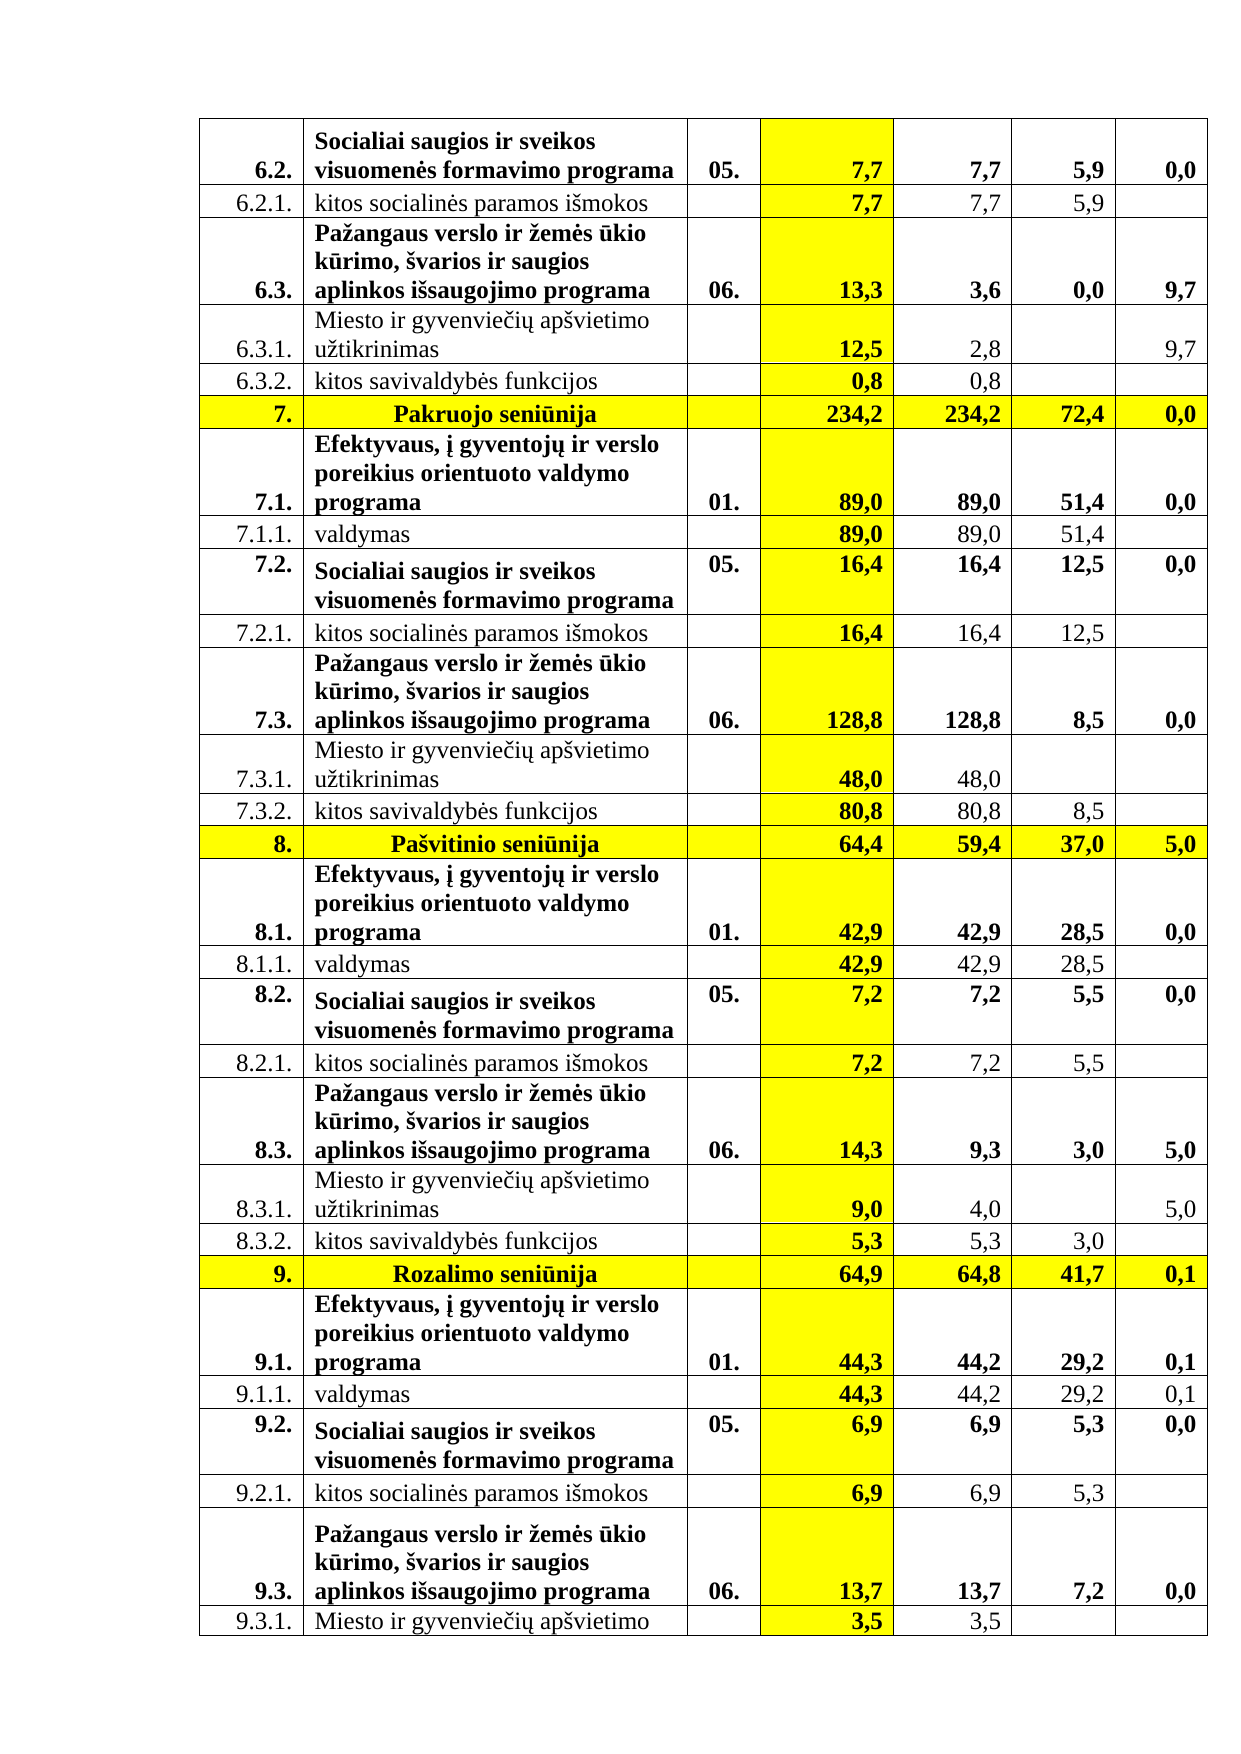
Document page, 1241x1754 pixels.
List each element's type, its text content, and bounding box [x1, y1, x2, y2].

table_cell 2,8 [894, 305, 1011, 362]
table_cell 41,7 [1012, 1256, 1115, 1288]
table_cell Pažangaus verslo ir žemės ūkio kūrimo, švarios ir saugios aplinkos išsaugojimo programa [304, 648, 687, 734]
table_cell Efektyvaus, į gyventojų ir verslo poreikius orientuoto valdymo programa [304, 859, 687, 945]
table_cell [1012, 735, 1115, 792]
table_cell 9.3. [200, 1508, 303, 1605]
table_cell 5,9 [1012, 185, 1115, 217]
table_cell [188, 1507, 199, 1605]
table_cell 9,0 [761, 1165, 893, 1222]
table_cell [1224, 363, 1240, 395]
table_cell 8.3. [200, 1078, 303, 1164]
table_cell 42,9 [761, 946, 893, 978]
table_cell [1208, 1408, 1224, 1474]
table_cell [1208, 734, 1224, 792]
table_cell [188, 647, 199, 734]
table_cell 12,5 [1012, 549, 1115, 614]
table_cell 42,9 [894, 946, 1011, 978]
table_cell kitos savivaldybės funkcijos [304, 794, 687, 825]
table_cell [688, 185, 760, 217]
table_cell [188, 1223, 199, 1255]
table_cell [1224, 647, 1240, 734]
table_cell 59,4 [894, 826, 1011, 858]
table_cell valdymas [304, 1376, 687, 1408]
table_cell [1224, 1223, 1240, 1255]
table_cell [688, 1256, 760, 1288]
table_cell 0,0 [1116, 1409, 1207, 1474]
table_cell [688, 946, 760, 978]
table_cell Pašvitinio seniūnija [304, 826, 687, 858]
table_cell 0,0 [1012, 218, 1115, 304]
table_cell 28,5 [1012, 859, 1115, 945]
table_cell 42,9 [761, 859, 893, 945]
table_cell [1116, 1606, 1207, 1635]
table_cell [1208, 1507, 1224, 1605]
table_cell 7,7 [761, 119, 893, 184]
table_cell 128,8 [894, 648, 1011, 734]
table_cell 0,0 [1116, 119, 1207, 184]
table_cell [688, 396, 760, 428]
table_cell 7.3.1. [200, 735, 303, 792]
table_cell [1224, 1164, 1240, 1222]
table_cell 16,4 [761, 549, 893, 614]
table_cell [1208, 1474, 1224, 1507]
table_cell Miesto ir gyvenviečių apšvietimo užtikrinimas [304, 735, 687, 792]
table_cell 5,3 [761, 1224, 893, 1255]
table_cell [1012, 1165, 1115, 1222]
table_cell 5,5 [1012, 1045, 1115, 1077]
table_cell [1224, 614, 1240, 647]
table_cell [188, 1605, 199, 1635]
table_cell [1224, 1507, 1240, 1605]
table_cell [188, 217, 199, 304]
table_cell [188, 304, 199, 362]
table_cell 29,2 [1012, 1376, 1115, 1408]
table_cell [1224, 734, 1240, 792]
table_cell 5,3 [1012, 1409, 1115, 1474]
table_cell [188, 428, 199, 515]
table_cell 234,2 [894, 396, 1011, 428]
table_cell 7,2 [894, 1045, 1011, 1077]
table_cell [688, 826, 760, 858]
table_cell 06. [688, 1078, 760, 1164]
table_cell [1224, 793, 1240, 825]
table_cell 0,0 [1116, 1508, 1207, 1605]
table_cell 8,5 [1012, 794, 1115, 825]
table_cell 89,0 [894, 516, 1011, 548]
table_cell 3,0 [1012, 1224, 1115, 1255]
table_cell [1208, 395, 1224, 428]
table_cell 05. [688, 119, 760, 184]
table_cell [1224, 1408, 1240, 1474]
table_cell 7.2.1. [200, 615, 303, 647]
table_cell [688, 305, 760, 362]
table_cell 6,9 [761, 1475, 893, 1507]
table_cell [1224, 858, 1240, 945]
table_cell 7.1. [200, 429, 303, 515]
table_cell 13,7 [894, 1508, 1011, 1605]
table_cell [1208, 978, 1224, 1044]
table_cell 5,9 [1012, 119, 1115, 184]
table_cell [188, 184, 199, 217]
table_cell 7.3.2. [200, 794, 303, 825]
table_cell 51,4 [1012, 516, 1115, 548]
table_cell 8.2. [200, 979, 303, 1044]
table_cell 234,2 [761, 396, 893, 428]
table_cell 0,0 [1116, 979, 1207, 1044]
table_cell [1208, 1288, 1224, 1375]
table_cell [1116, 615, 1207, 647]
table_cell [188, 858, 199, 945]
table_cell 9,7 [1116, 305, 1207, 362]
table_cell 7,7 [894, 185, 1011, 217]
table_cell [1012, 364, 1115, 395]
table_cell 5,3 [1012, 1475, 1115, 1507]
table_cell [688, 1165, 760, 1222]
table_cell [1224, 304, 1240, 362]
table_cell [1116, 1224, 1207, 1255]
table_cell Pakruojo seniūnija [304, 396, 687, 428]
table_cell 0,0 [1116, 859, 1207, 945]
table_cell [188, 1474, 199, 1507]
table_cell 5,0 [1116, 826, 1207, 858]
table_cell 06. [688, 1508, 760, 1605]
table_cell [1116, 516, 1207, 548]
table_cell 8.3.1. [200, 1165, 303, 1222]
table_cell 48,0 [761, 735, 893, 792]
table_cell 05. [688, 979, 760, 1044]
table_cell [1224, 395, 1240, 428]
table_cell 6,9 [894, 1409, 1011, 1474]
table_cell 13,3 [761, 218, 893, 304]
table_cell 6.2. [200, 119, 303, 184]
table_cell 7,2 [761, 979, 893, 1044]
table_cell [188, 1288, 199, 1375]
table_cell 9. [200, 1256, 303, 1288]
table_cell 9.1.1. [200, 1376, 303, 1408]
table_cell 13,7 [761, 1508, 893, 1605]
table_cell [188, 1408, 199, 1474]
table_cell 4,0 [894, 1165, 1011, 1222]
table_cell [188, 1044, 199, 1077]
table_cell [1224, 978, 1240, 1044]
table_cell [1208, 1255, 1224, 1288]
table_cell 01. [688, 859, 760, 945]
table_cell [1208, 1164, 1224, 1222]
table_cell [1224, 1288, 1240, 1375]
table_cell 44,3 [761, 1289, 893, 1375]
table_cell 29,2 [1012, 1289, 1115, 1375]
table_cell Socialiai saugios ir sveikos visuomenės formavimo programa [304, 1409, 687, 1474]
table_cell 7,7 [761, 185, 893, 217]
table_cell 0,1 [1116, 1289, 1207, 1375]
table_cell [1116, 1045, 1207, 1077]
table_cell [188, 515, 199, 548]
table_cell [188, 734, 199, 792]
table_cell 6,9 [761, 1409, 893, 1474]
table_cell [1116, 1475, 1207, 1507]
table_cell [1116, 364, 1207, 395]
table_cell [1208, 184, 1224, 217]
table_cell [188, 825, 199, 858]
table_cell 44,3 [761, 1376, 893, 1408]
table_cell [188, 118, 199, 184]
table_cell [188, 395, 199, 428]
table_cell [1224, 1474, 1240, 1507]
table_cell 51,4 [1012, 429, 1115, 515]
table_cell kitos savivaldybės funkcijos [304, 1224, 687, 1255]
table_cell [688, 364, 760, 395]
table_cell 0,0 [1116, 549, 1207, 614]
table_cell 7.1.1. [200, 516, 303, 548]
table_cell [1224, 548, 1240, 614]
table_cell [1224, 1255, 1240, 1288]
table_cell 5,3 [894, 1224, 1011, 1255]
table_cell [1224, 825, 1240, 858]
table_cell 9,3 [894, 1078, 1011, 1164]
table_cell 01. [688, 1289, 760, 1375]
table_cell valdymas [304, 946, 687, 978]
table_cell [1012, 305, 1115, 362]
table_cell 3,5 [761, 1606, 893, 1635]
table_cell [1208, 1375, 1224, 1408]
table_cell 7,2 [761, 1045, 893, 1077]
table_cell 0,8 [894, 364, 1011, 395]
table_cell Miesto ir gyvenviečių apšvietimo užtikrinimas [304, 305, 687, 362]
table_cell [688, 1224, 760, 1255]
table_cell 72,4 [1012, 396, 1115, 428]
table_cell 5,0 [1116, 1078, 1207, 1164]
table_cell [688, 1045, 760, 1077]
table_cell [688, 615, 760, 647]
table_cell 8.2.1. [200, 1045, 303, 1077]
table_cell kitos socialinės paramos išmokos [304, 1045, 687, 1077]
table_cell [688, 1376, 760, 1408]
table_cell 7,2 [894, 979, 1011, 1044]
table_cell 05. [688, 549, 760, 614]
table_cell 7. [200, 396, 303, 428]
table_cell 128,8 [761, 648, 893, 734]
table_cell 0,0 [1116, 396, 1207, 428]
table_cell [1224, 428, 1240, 515]
table_cell 7.2. [200, 549, 303, 614]
table_cell 7,2 [1012, 1508, 1115, 1605]
table_cell 6.3.2. [200, 364, 303, 395]
table_cell [1116, 794, 1207, 825]
table_cell [1208, 217, 1224, 304]
table_cell [1208, 1077, 1224, 1164]
table_cell [688, 735, 760, 792]
table_cell Rozalimo seniūnija [304, 1256, 687, 1288]
table_cell 16,4 [761, 615, 893, 647]
table_cell [188, 1375, 199, 1408]
table_cell kitos socialinės paramos išmokos [304, 185, 687, 217]
table_cell Pažangaus verslo ir žemės ūkio kūrimo, švarios ir saugios aplinkos išsaugojimo programa [304, 1508, 687, 1605]
table_cell [688, 516, 760, 548]
table_cell 28,5 [1012, 946, 1115, 978]
table_cell [188, 1255, 199, 1288]
table_cell 44,2 [894, 1289, 1011, 1375]
table_cell Socialiai saugios ir sveikos visuomenės formavimo programa [304, 119, 687, 184]
table_cell [1224, 1077, 1240, 1164]
table_cell [1224, 515, 1240, 548]
table_cell 05. [688, 1409, 760, 1474]
table_cell [688, 1475, 760, 1507]
table_cell 80,8 [894, 794, 1011, 825]
table_cell [1224, 184, 1240, 217]
table_cell 0,0 [1116, 429, 1207, 515]
table_cell 6.3. [200, 218, 303, 304]
table_cell [1224, 1375, 1240, 1408]
table_cell 8,5 [1012, 648, 1115, 734]
table_cell [1208, 945, 1224, 978]
table_cell 6,9 [894, 1475, 1011, 1507]
table_cell [1208, 614, 1224, 647]
table_cell Miesto ir gyvenviečių apšvietimo užtikrinimas [304, 1165, 687, 1222]
table_cell kitos savivaldybės funkcijos [304, 364, 687, 395]
table_cell [1208, 858, 1224, 945]
table_cell [1208, 1044, 1224, 1077]
table_cell [1208, 363, 1224, 395]
table_cell Efektyvaus, į gyventojų ir verslo poreikius orientuoto valdymo programa [304, 429, 687, 515]
table_cell 5,5 [1012, 979, 1115, 1044]
table_cell Pažangaus verslo ir žemės ūkio kūrimo, švarios ir saugios aplinkos išsaugojimo programa [304, 218, 687, 304]
table_cell 9.2. [200, 1409, 303, 1474]
table_cell 14,3 [761, 1078, 893, 1164]
table_cell 37,0 [1012, 826, 1115, 858]
table_cell 16,4 [894, 549, 1011, 614]
table_cell 89,0 [761, 516, 893, 548]
table_cell [188, 548, 199, 614]
table_cell 3,6 [894, 218, 1011, 304]
table_cell 12,5 [761, 305, 893, 362]
table_cell kitos socialinės paramos išmokos [304, 1475, 687, 1507]
table_cell [1224, 217, 1240, 304]
table_cell valdymas [304, 516, 687, 548]
table_cell 3,0 [1012, 1078, 1115, 1164]
table_cell [688, 794, 760, 825]
table_cell [1224, 945, 1240, 978]
table_cell 9.3.1. [200, 1606, 303, 1635]
table_cell 06. [688, 218, 760, 304]
table_cell Pažangaus verslo ir žemės ūkio kūrimo, švarios ir saugios aplinkos išsaugojimo programa [304, 1078, 687, 1164]
table_cell 8.1. [200, 859, 303, 945]
table_cell [188, 1164, 199, 1222]
table_cell 64,8 [894, 1256, 1011, 1288]
table_cell 89,0 [761, 429, 893, 515]
table_cell [1224, 1605, 1240, 1635]
table_cell 0,0 [1116, 648, 1207, 734]
table_cell [1208, 647, 1224, 734]
table_cell [188, 793, 199, 825]
table_cell 9.2.1. [200, 1475, 303, 1507]
table_cell 42,9 [894, 859, 1011, 945]
table_cell 48,0 [894, 735, 1011, 792]
table_cell [1116, 735, 1207, 792]
table_cell 9,7 [1116, 218, 1207, 304]
table_cell [1116, 185, 1207, 217]
table_cell 64,9 [761, 1256, 893, 1288]
table_cell [1012, 1606, 1115, 1635]
table_cell 0,1 [1116, 1376, 1207, 1408]
table_cell [188, 363, 199, 395]
table_cell 8. [200, 826, 303, 858]
table_cell [188, 945, 199, 978]
table_cell 01. [688, 429, 760, 515]
table_cell [1116, 946, 1207, 978]
table_cell 9.1. [200, 1289, 303, 1375]
table_cell [688, 1606, 760, 1635]
table_cell 7,7 [894, 119, 1011, 184]
table_cell 3,5 [894, 1606, 1011, 1635]
table_cell 16,4 [894, 615, 1011, 647]
table_cell [188, 978, 199, 1044]
table_cell [1224, 1044, 1240, 1077]
table_cell 0,8 [761, 364, 893, 395]
table_cell Efektyvaus, į gyventojų ir verslo poreikius orientuoto valdymo programa [304, 1289, 687, 1375]
table_cell Socialiai saugios ir sveikos visuomenės formavimo programa [304, 979, 687, 1044]
table_cell [1208, 304, 1224, 362]
table_cell 12,5 [1012, 615, 1115, 647]
table_cell 8.3.2. [200, 1224, 303, 1255]
table_cell [1208, 118, 1224, 184]
table_cell [1208, 1223, 1224, 1255]
table_cell 0,1 [1116, 1256, 1207, 1288]
table_cell 7.3. [200, 648, 303, 734]
table_cell [188, 1077, 199, 1164]
table_cell Miesto ir gyvenviečių apšvietimo [304, 1606, 687, 1635]
table_cell [1208, 1605, 1224, 1635]
table_cell [1224, 118, 1240, 184]
table_cell 06. [688, 648, 760, 734]
table_cell kitos socialinės paramos išmokos [304, 615, 687, 647]
table_cell [1208, 428, 1224, 515]
table_cell [1208, 825, 1224, 858]
table_cell 6.2.1. [200, 185, 303, 217]
table_cell 44,2 [894, 1376, 1011, 1408]
table_cell [1208, 793, 1224, 825]
table_cell 5,0 [1116, 1165, 1207, 1222]
table_cell [1208, 515, 1224, 548]
table_cell [1208, 548, 1224, 614]
table_cell 6.3.1. [200, 305, 303, 362]
table_cell Socialiai saugios ir sveikos visuomenės formavimo programa [304, 549, 687, 614]
table_cell 89,0 [894, 429, 1011, 515]
table_cell 64,4 [761, 826, 893, 858]
table_cell 80,8 [761, 794, 893, 825]
table_cell [188, 614, 199, 647]
table_cell 8.1.1. [200, 946, 303, 978]
